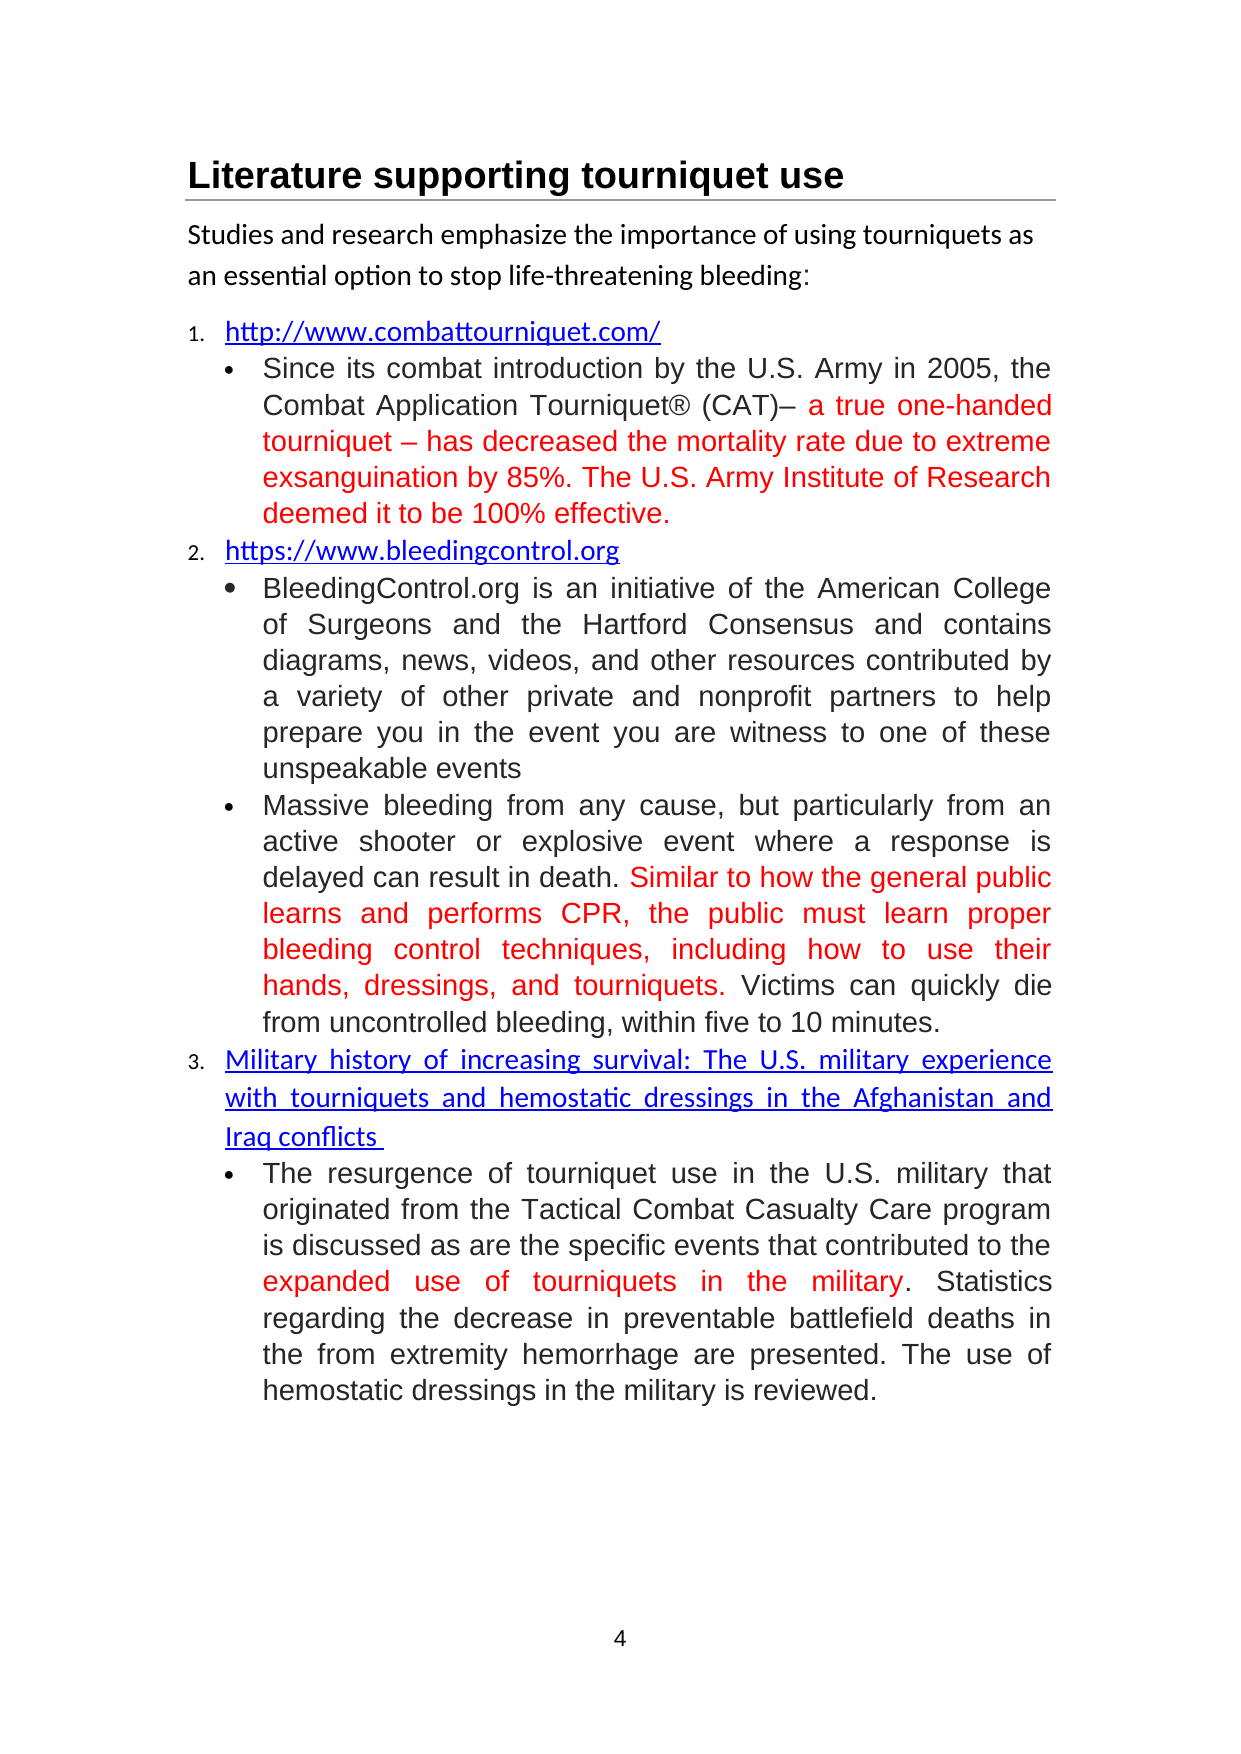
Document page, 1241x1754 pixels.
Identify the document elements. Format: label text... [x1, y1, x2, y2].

text Studies and research emphasize the importance of using tourniquets as an essential option to stop life-threatening bleeding: [187, 216, 1053, 293]
subtitle Literature supporting tourniquet use [184, 150, 1056, 201]
list The resurgence of tourniquet use in the U.S. military that originated from the Tactical Combat Casualty Care program is discussed as are the specific events that contributed to the expanded use of tourniquets in the military. Statistics regarding the decrease in preventable battlefield deaths in the from extremity hemorrhage are presented. The use of hemostatic dressings in the military is reviewed. [225, 1156, 1053, 1406]
list http://www.combattourniquet.com/ [187, 313, 1053, 349]
list Since its combat introduction by the U.S. Army in 2005, the Combat Application Tourniquet® (CAT)– a true one-handed tourniquet – has decreased the mortality rate due to extreme exsanguination by 85%. The U.S. Army Institute of Research deemed it to be 100% effective. [225, 351, 1053, 529]
list Military history of increasing survival: The U.S. military experience with tourniquets and hemostatic dressings in the Afghanistan and Iraq conflicts [187, 1041, 1053, 1153]
list Massive bleeding from any cause, but particularly from an active shooter or explosive event where a response is delayed can result in death. Similar to how the general public learns and performs CPR, the public must learn proper bleeding control techniques, including how to use their hands, dressings, and tourniquets. Victims can quickly die from uncontrolled bleeding, within five to 10 minutes. [225, 788, 1053, 1038]
list https://www.bleedingcontrol.org [187, 532, 1053, 568]
list BleedingControl.org is an initiative of the American College of Surgeons and the Hartford Consensus and contains diagrams, news, videos, and other resources contributed by a variety of other private and nonprofit partners to help prepare you in the event you are witness to one of these unspeakable events [225, 571, 1053, 785]
